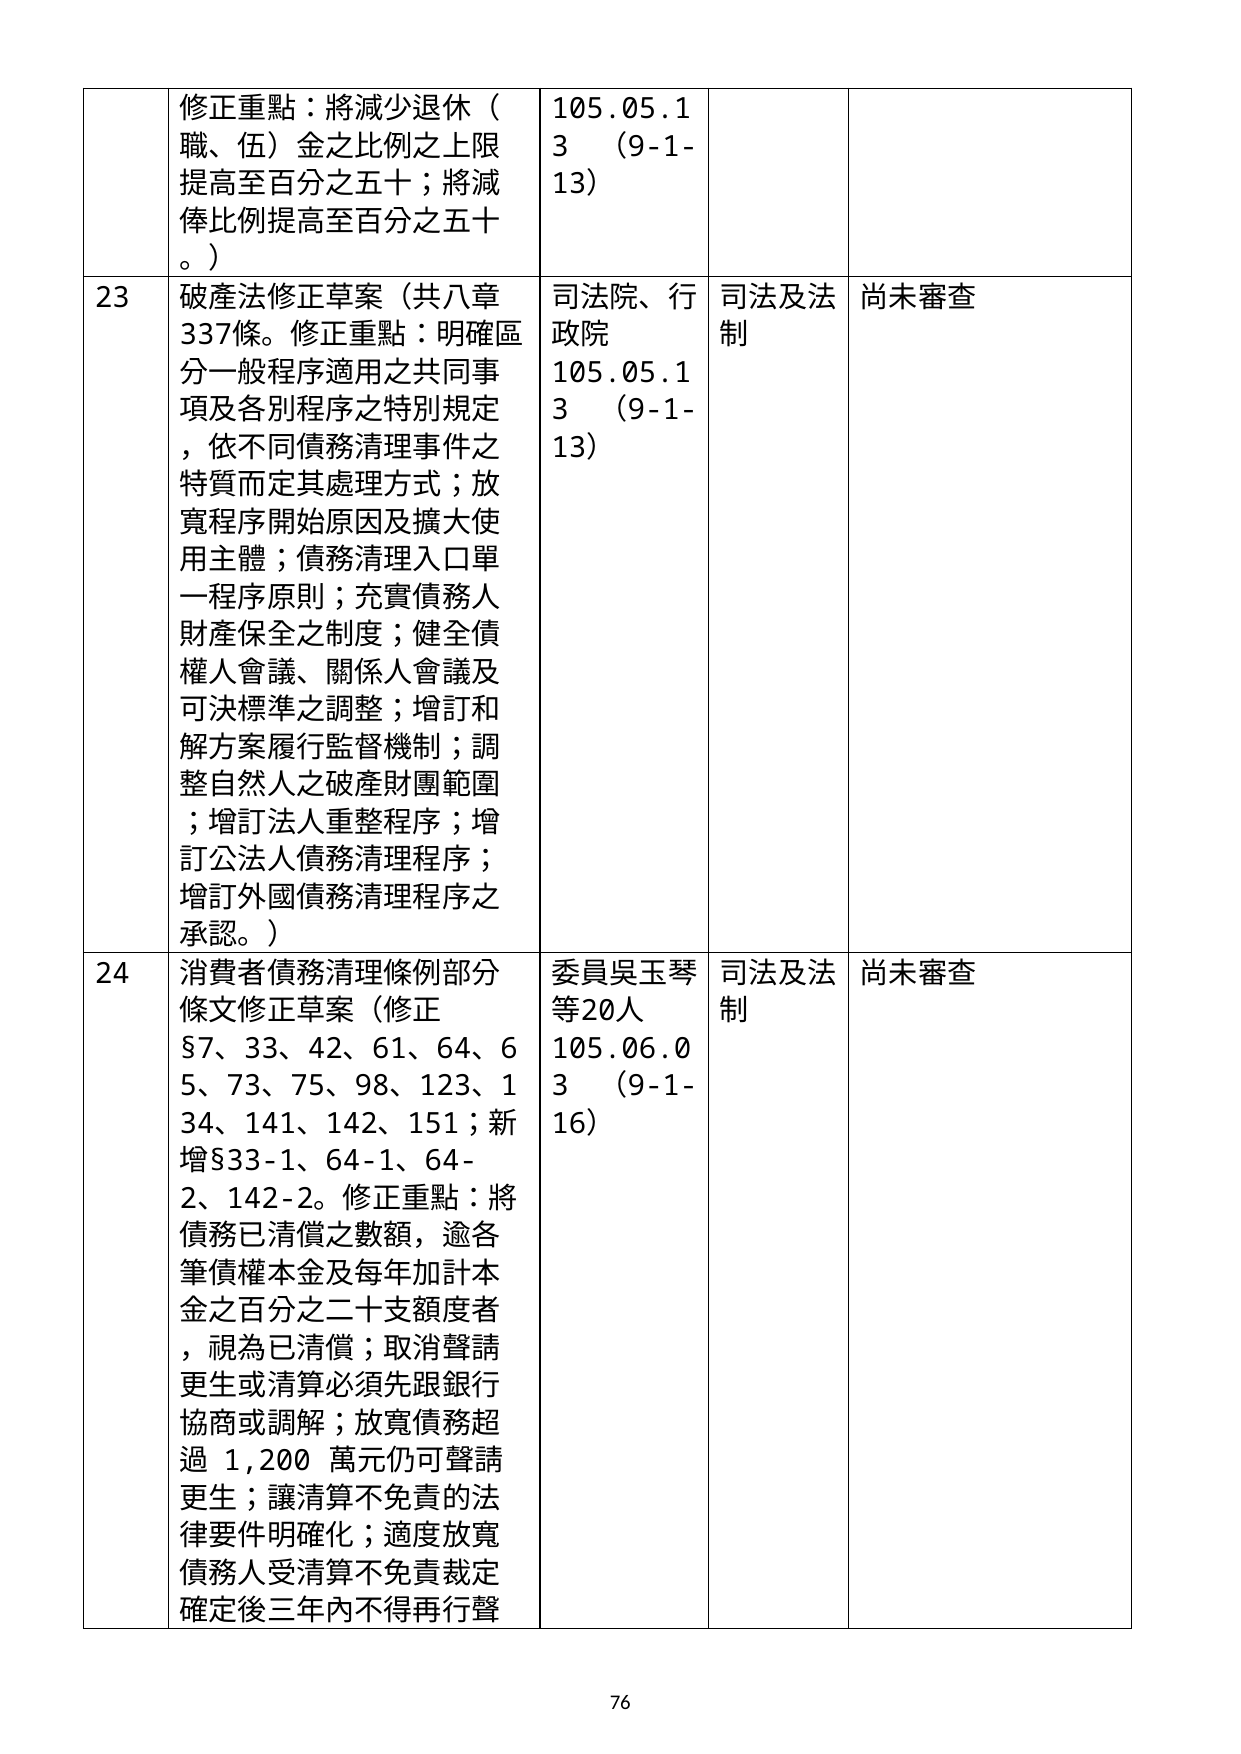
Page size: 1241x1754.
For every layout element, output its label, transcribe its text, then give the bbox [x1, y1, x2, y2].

table_cell 修正重點：將減少退休（職、伍）金之比例之上限提高至百分之五十；將減俸比例提高至百分之五十。） [169, 89, 539, 276]
table_cell [84, 89, 168, 276]
table_cell 破產法修正草案（共八章337條。修正重點：明確區分一般程序適用之共同事項及各別程序之特別規定，依不同債務清理事件之特質而定其處理方式；放寬程序開始原因及擴大使用主體；債務清理入口單一程序原則；充實債務人財產保全之制度；健全債權人會議、關係人會議及可決標準之調整；增訂和解方案履行監督機制；調整自然人之破產財團範圍；增訂法人重整程序；增訂公法人債務清理程序；增訂外國債務清理程序之承認。） [169, 277, 539, 952]
table_cell 消費者債務清理條例部分條文修正草案（修正§7、33、42、61、64、65、73、75、98、123、134、141、142、151；新增§33-1、64-1、64-2、142-2。修正重點：將債務已清償之數額，逾各筆債權本金及每年加計本金之百分之二十支額度者，視為已清償；取消聲請更生或清算必須先跟銀行協商或調解；放寬債務超過 1,200 萬元仍可聲請更生；讓清算不免責的法律要件明確化；適度放寬債務人受清算不免責裁定確定後三年內不得再行聲 [169, 953, 539, 1628]
table_cell 尚未審查 [849, 277, 1131, 952]
table_cell 尚未審查 [849, 953, 1131, 1628]
table_cell 委員吳玉琴等20人 105.06.03 （9-1-16） [541, 953, 708, 1628]
table_cell 司法及法制 [709, 277, 848, 952]
table_cell 司法及法制 [709, 953, 848, 1628]
table_cell [849, 89, 1131, 276]
table_cell 司法院、行政院 105.05.13 （9-1-13） [541, 277, 708, 952]
table_cell 105.05.13 （9-1-13） [541, 89, 708, 276]
table_cell 23 [84, 277, 168, 952]
table_cell [709, 89, 848, 276]
table_cell 24 [84, 953, 168, 1628]
